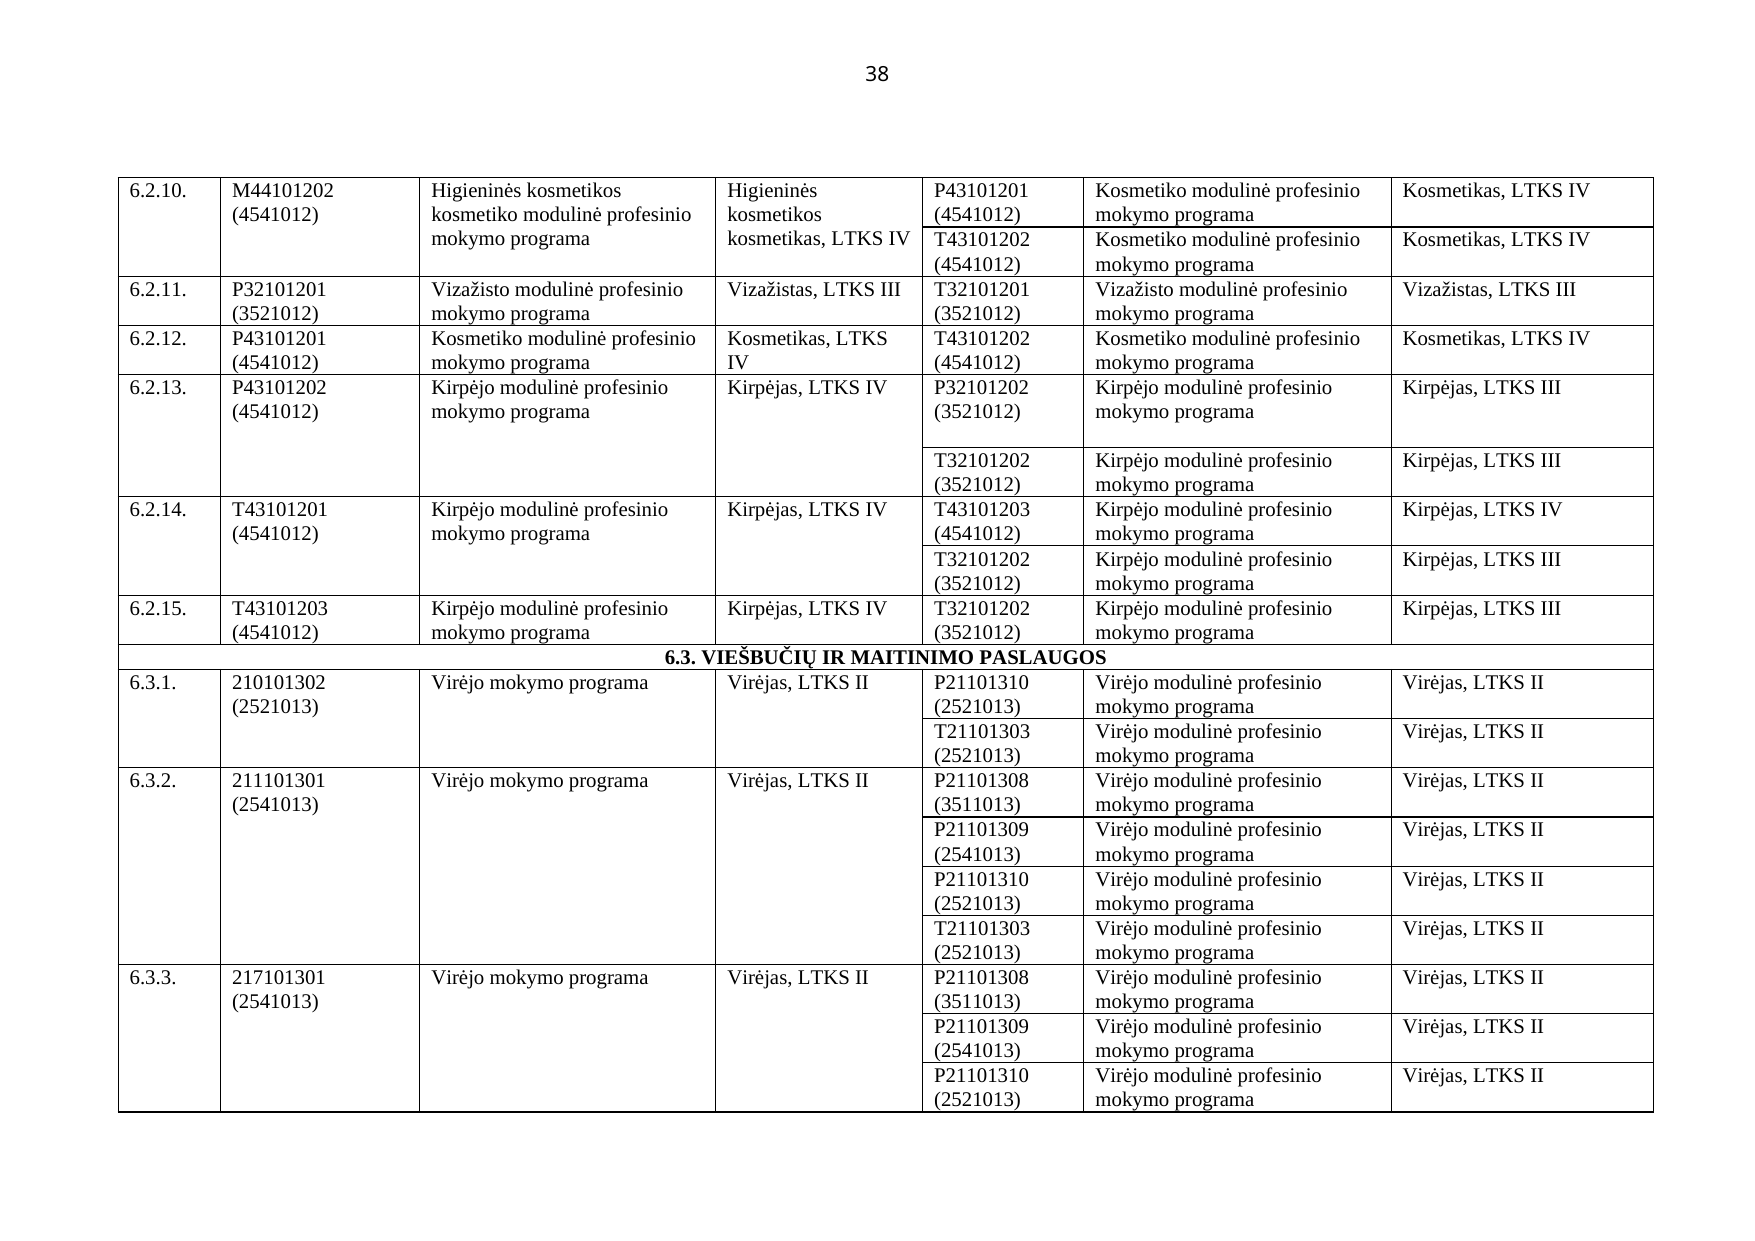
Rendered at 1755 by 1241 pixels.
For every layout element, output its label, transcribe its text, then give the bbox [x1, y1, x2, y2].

table_cell Vizažistas, LTKS III [1392, 277, 1653, 325]
table_cell Kirpėjas, LTKS III [1392, 546, 1653, 594]
table_cell Virėjo mokymo programa [420, 965, 715, 1111]
table_cell P21101308 (3511013) [923, 965, 1083, 1013]
table_cell 6.3.3. [119, 965, 220, 1111]
table_cell Higieninės kosmetikos kosmetiko modulinė profesinio mokymo programa [420, 178, 715, 276]
table_cell Kirpėjas, LTKS III [1392, 596, 1653, 644]
table_cell P21101310 (2521013) [923, 867, 1083, 915]
table_cell Kosmetiko modulinė profesinio mokymo programa [1084, 178, 1391, 226]
table_cell 217101301 (2541013) [221, 965, 419, 1111]
table_cell Kosmetiko modulinė profesinio mokymo programa [420, 326, 715, 374]
table_cell Virėjas, LTKS II [1392, 719, 1653, 767]
table_cell Kosmetiko modulinė profesinio mokymo programa [1084, 228, 1391, 276]
table_cell T43101201 (4541012) [221, 497, 419, 594]
table_cell P21101309 (2541013) [923, 1014, 1083, 1062]
table_cell P43101202 (4541012) [221, 375, 419, 496]
table_cell Virėjas, LTKS II [1392, 867, 1653, 915]
table_cell Kirpėjas, LTKS IV [1392, 497, 1653, 545]
table_cell Kirpėjas, LTKS IV [716, 375, 922, 496]
table_cell Kirpėjas, LTKS III [1392, 448, 1653, 496]
table_cell 6.3. VIEŠBUČIŲ IR MAITINIMO PASLAUGOS [119, 645, 1653, 669]
table_cell Kirpėjo modulinė profesinio mokymo programa [1084, 375, 1391, 447]
table_cell T43101203 (4541012) [923, 497, 1083, 545]
table_cell Kirpėjo modulinė profesinio mokymo programa [420, 596, 715, 644]
table_cell Kirpėjo modulinė profesinio mokymo programa [1084, 497, 1391, 545]
table_cell Kirpėjas, LTKS III [1392, 375, 1653, 447]
table_cell T32101202 (3521012) [923, 448, 1083, 496]
table_cell Kosmetikas, LTKS IV [1392, 326, 1653, 374]
table_cell T43101202 (4541012) [923, 326, 1083, 374]
table_cell Virėjo modulinė profesinio mokymo programa [1084, 965, 1391, 1013]
table_cell T32101202 (3521012) [923, 596, 1083, 644]
table_cell P21101310 (2521013) [923, 670, 1083, 718]
table_cell Kirpėjo modulinė profesinio mokymo programa [1084, 546, 1391, 594]
table_cell Virėjo mokymo programa [420, 768, 715, 964]
table_cell Kirpėjas, LTKS IV [716, 596, 922, 644]
table_cell Virėjas, LTKS II [716, 670, 922, 767]
table_cell 6.2.11. [119, 277, 220, 325]
table_cell Virėjas, LTKS II [1392, 916, 1653, 964]
table_cell P43101201 (4541012) [923, 178, 1083, 226]
table_cell Virėjas, LTKS II [1392, 1063, 1653, 1111]
table_cell Kosmetikas, LTKS IV [716, 326, 922, 374]
table_cell Virėjo modulinė profesinio mokymo programa [1084, 1063, 1391, 1111]
table_cell P21101308 (3511013) [923, 768, 1083, 816]
table_cell T32101201 (3521012) [923, 277, 1083, 325]
table_cell Virėjo modulinė profesinio mokymo programa [1084, 719, 1391, 767]
table_cell Virėjas, LTKS II [1392, 670, 1653, 718]
table_cell 6.2.14. [119, 497, 220, 594]
table_cell P21101309 (2541013) [923, 818, 1083, 866]
table_cell T21101303 (2521013) [923, 916, 1083, 964]
table_cell Virėjas, LTKS II [716, 768, 922, 964]
table_cell P43101201 (4541012) [221, 326, 419, 374]
table_cell Kirpėjas, LTKS IV [716, 497, 922, 594]
table_cell Kosmetikas, LTKS IV [1392, 178, 1653, 226]
table_cell Virėjo modulinė profesinio mokymo programa [1084, 916, 1391, 964]
table_cell T43101203 (4541012) [221, 596, 419, 644]
table_cell T43101202 (4541012) [923, 228, 1083, 276]
table_cell 210101302 (2521013) [221, 670, 419, 767]
table_cell Kirpėjo modulinė profesinio mokymo programa [420, 497, 715, 594]
table_cell Virėjas, LTKS II [1392, 1014, 1653, 1062]
table_cell Vizažisto modulinė profesinio mokymo programa [1084, 277, 1391, 325]
table_cell Virėjo modulinė profesinio mokymo programa [1084, 867, 1391, 915]
table_cell Virėjas, LTKS II [1392, 768, 1653, 816]
table_cell Virėjo modulinė profesinio mokymo programa [1084, 1014, 1391, 1062]
table_cell Vizažisto modulinė profesinio mokymo programa [420, 277, 715, 325]
table_cell M44101202 (4541012) [221, 178, 419, 276]
table_cell Virėjas, LTKS II [1392, 818, 1653, 866]
table_cell P21101310 (2521013) [923, 1063, 1083, 1111]
table_cell Kosmetikas, LTKS IV [1392, 228, 1653, 276]
table_cell 6.2.12. [119, 326, 220, 374]
table_cell P32101202 (3521012) [923, 375, 1083, 447]
table_cell 6.3.2. [119, 768, 220, 964]
table_cell 6.2.13. [119, 375, 220, 496]
table_cell Kirpėjo modulinė profesinio mokymo programa [420, 375, 715, 496]
table_cell T21101303 (2521013) [923, 719, 1083, 767]
table_cell Kirpėjo modulinė profesinio mokymo programa [1084, 596, 1391, 644]
table_cell Virėjo modulinė profesinio mokymo programa [1084, 818, 1391, 866]
table_cell Virėjo mokymo programa [420, 670, 715, 767]
table_cell 6.2.15. [119, 596, 220, 644]
table_cell Vizažistas, LTKS III [716, 277, 922, 325]
table_cell Virėjo modulinė profesinio mokymo programa [1084, 670, 1391, 718]
table_cell 6.2.10. [119, 178, 220, 276]
table_cell Higieninės kosmetikos kosmetikas, LTKS IV [716, 178, 922, 276]
table_cell 6.3.1. [119, 670, 220, 767]
table_cell T32101202 (3521012) [923, 546, 1083, 594]
table_cell Virėjas, LTKS II [716, 965, 922, 1111]
table_cell 211101301 (2541013) [221, 768, 419, 964]
table_cell Virėjas, LTKS II [1392, 965, 1653, 1013]
table_cell Kirpėjo modulinė profesinio mokymo programa [1084, 448, 1391, 496]
table_cell Virėjo modulinė profesinio mokymo programa [1084, 768, 1391, 816]
table_cell Kosmetiko modulinė profesinio mokymo programa [1084, 326, 1391, 374]
table_cell P32101201 (3521012) [221, 277, 419, 325]
